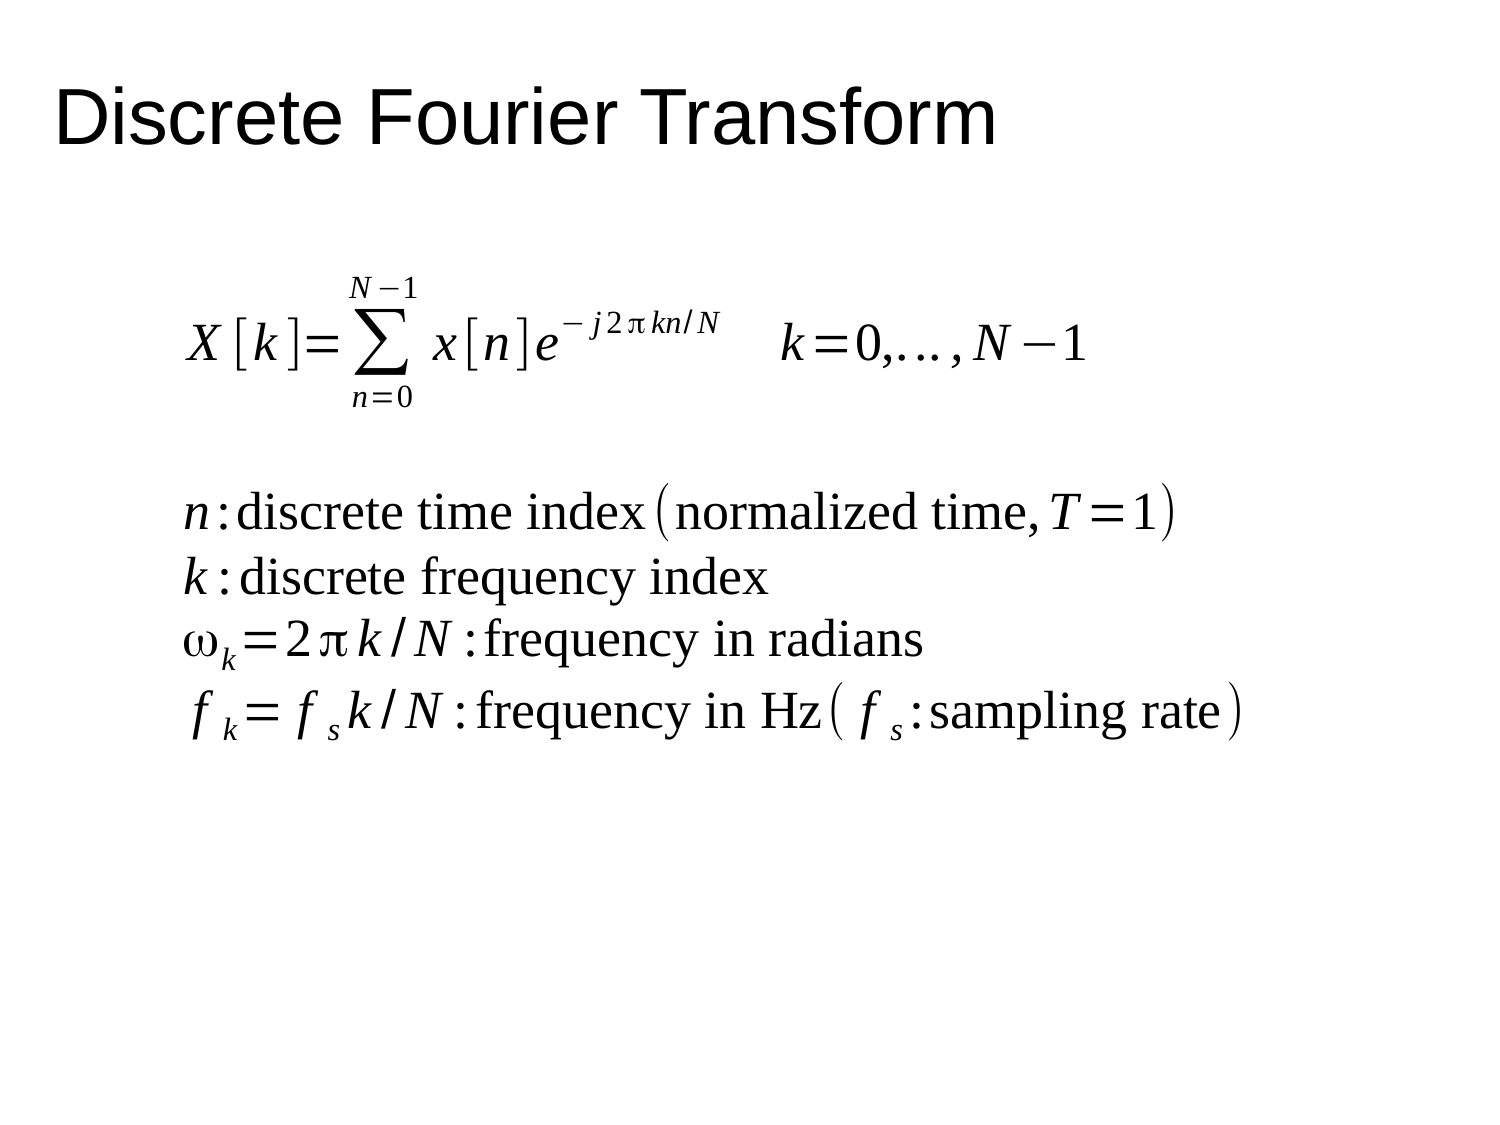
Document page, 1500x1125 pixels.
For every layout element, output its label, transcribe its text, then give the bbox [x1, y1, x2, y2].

title Discrete Fourier Transform [53, 19, 1403, 207]
chart [175, 270, 1250, 748]
